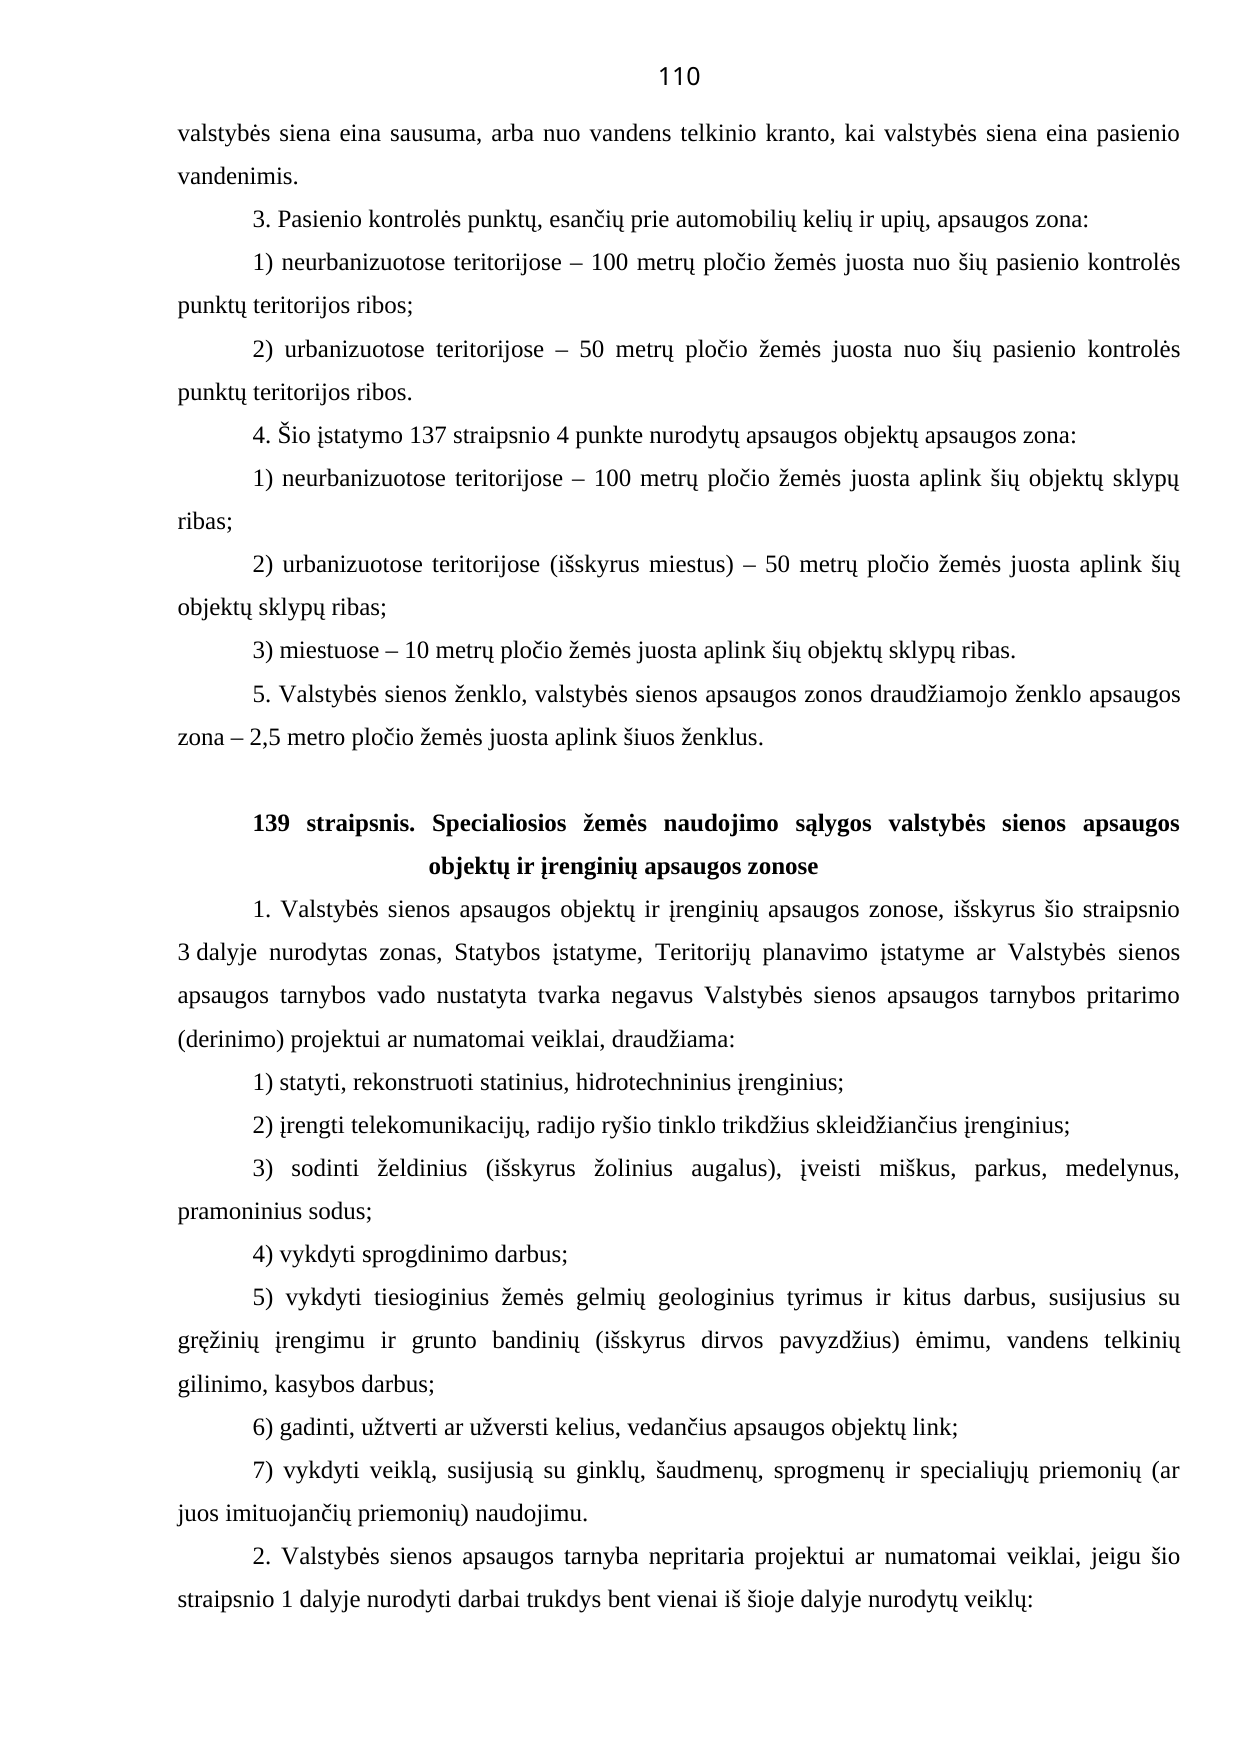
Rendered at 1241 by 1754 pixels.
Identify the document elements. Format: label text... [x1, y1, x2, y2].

text valstybės siena eina sausuma, arba nuo vandens telkinio kranto, kai valstybės siena eina pasienio vandenimis. [177, 118, 1181, 190]
text 4. Šio įstatymo 137 straipsnio 4 punkte nurodytų apsaugos objektų apsaugos zona: [177, 420, 1181, 449]
text 2) urbanizuotose teritorijose (išskyrus miestus) – 50 metrų pločio žemės juosta aplink šių objektų sklypų ribas; [177, 549, 1181, 621]
text 1) statyti, rekonstruoti statinius, hidrotechninius įrenginius; [177, 1067, 1181, 1096]
text 1) neurbanizuotose teritorijose – 100 metrų pločio žemės juosta nuo šių pasienio kontrolės punktų teritorijos ribos; [177, 247, 1181, 319]
text 2) įrengti telekomunikacijų, radijo ryšio tinklo trikdžius skleidžiančius įrenginius; [177, 1110, 1181, 1139]
text 1) neurbanizuotose teritorijose – 100 metrų pločio žemės juosta aplink šių objektų sklypų ribas; [177, 463, 1181, 535]
text 7) vykdyti veiklą, susijusią su ginklų, šaudmenų, sprogmenų ir specialiųjų priemonių (ar juos imituojančių priemonių) naudojimu. [177, 1455, 1181, 1527]
text 2) urbanizuotose teritorijose – 50 metrų pločio žemės juosta nuo šių pasienio kontrolės punktų teritorijos ribos. [177, 334, 1181, 406]
text 3) sodinti želdinius (išskyrus žolinius augalus), įveisti miškus, parkus, medelynus, pramoninius sodus; [177, 1153, 1181, 1225]
text 5. Valstybės sienos ženklo, valstybės sienos apsaugos zonos draudžiamojo ženklo apsaugos zona – 2,5 metro pločio žemės juosta aplink šiuos ženklus. [177, 679, 1181, 751]
text 4) vykdyti sprogdinimo darbus; [177, 1239, 1181, 1268]
text 5) vykdyti tiesioginius žemės gelmių geologinius tyrimus ir kitus darbus, susijusius su gręžinių įrengimu ir grunto bandinių (išskyrus dirvos pavyzdžius) ėmimu, vandens telkinių gilinimo, kasybos darbus; [177, 1282, 1181, 1397]
text 1. Valstybės sienos apsaugos objektų ir įrenginių apsaugos zonose, išskyrus šio straipsnio 3 dalyje nurodytas zonas, Statybos įstatyme, Teritorijų planavimo įstatyme ar Valstybės sienos apsaugos tarnybos vado nustatyta tvarka negavus Valstybės sienos apsaugos tarnybos pritarimo (derinimo) projektui ar numatomai veiklai, draudžiama: [177, 894, 1181, 1052]
text 2. Valstybės sienos apsaugos tarnyba nepritaria projektui ar numatomai veiklai, jeigu šio straipsnio 1 dalyje nurodyti darbai trukdys bent vienai iš šioje dalyje nurodytų veiklų: [177, 1541, 1181, 1613]
text 139 straipsnis. Specialiosios žemės naudojimo sąlygos valstybės sienos apsaugos objektų ir įrenginių apsaugos zonose [252, 808, 1181, 880]
text 6) gadinti, užtverti ar užversti kelius, vedančius apsaugos objektų link; [177, 1412, 1181, 1441]
text 3) miestuose – 10 metrų pločio žemės juosta aplink šių objektų sklypų ribas. [177, 636, 1181, 664]
text 3. Pasienio kontrolės punktų, esančių prie automobilių kelių ir upių, apsaugos zona: [177, 204, 1181, 233]
